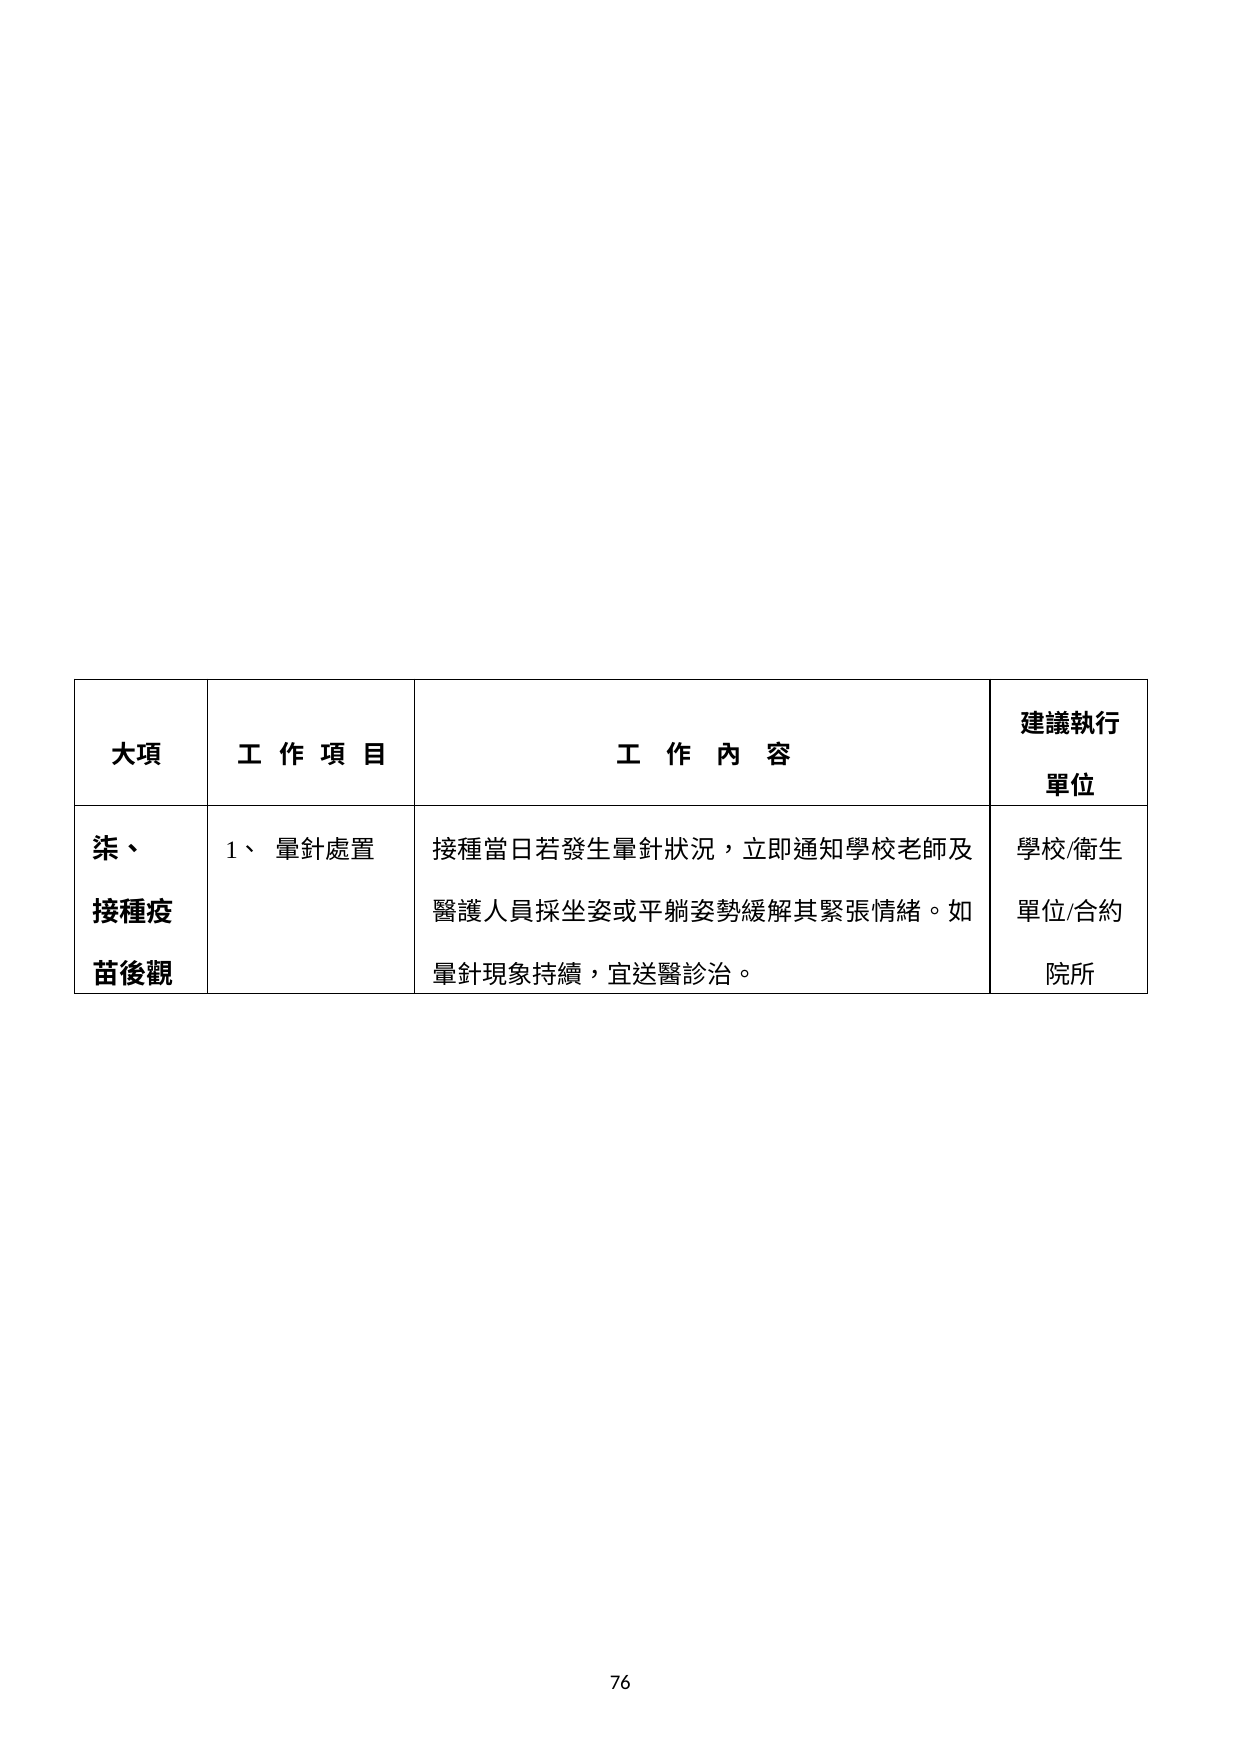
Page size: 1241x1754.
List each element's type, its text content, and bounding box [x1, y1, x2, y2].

table_cell 暈針處置 [208, 806, 414, 993]
table_header 工作項目 [208, 680, 414, 804]
table_cell 柒、 接種疫苗後觀 [75, 806, 207, 993]
table_cell 接種當日若發生暈針狀況，立即通知學校老師及醫護人員採坐姿或平躺姿勢緩解其緊張情緒。如暈針現象持續，宜送醫診治。 [415, 806, 989, 993]
table_cell 學校/衛生單位/合約院所 [991, 806, 1147, 993]
table_header 建議執行單位 [991, 680, 1147, 804]
table_header 工作內容 [415, 680, 989, 804]
table_header 大項 [75, 680, 207, 804]
